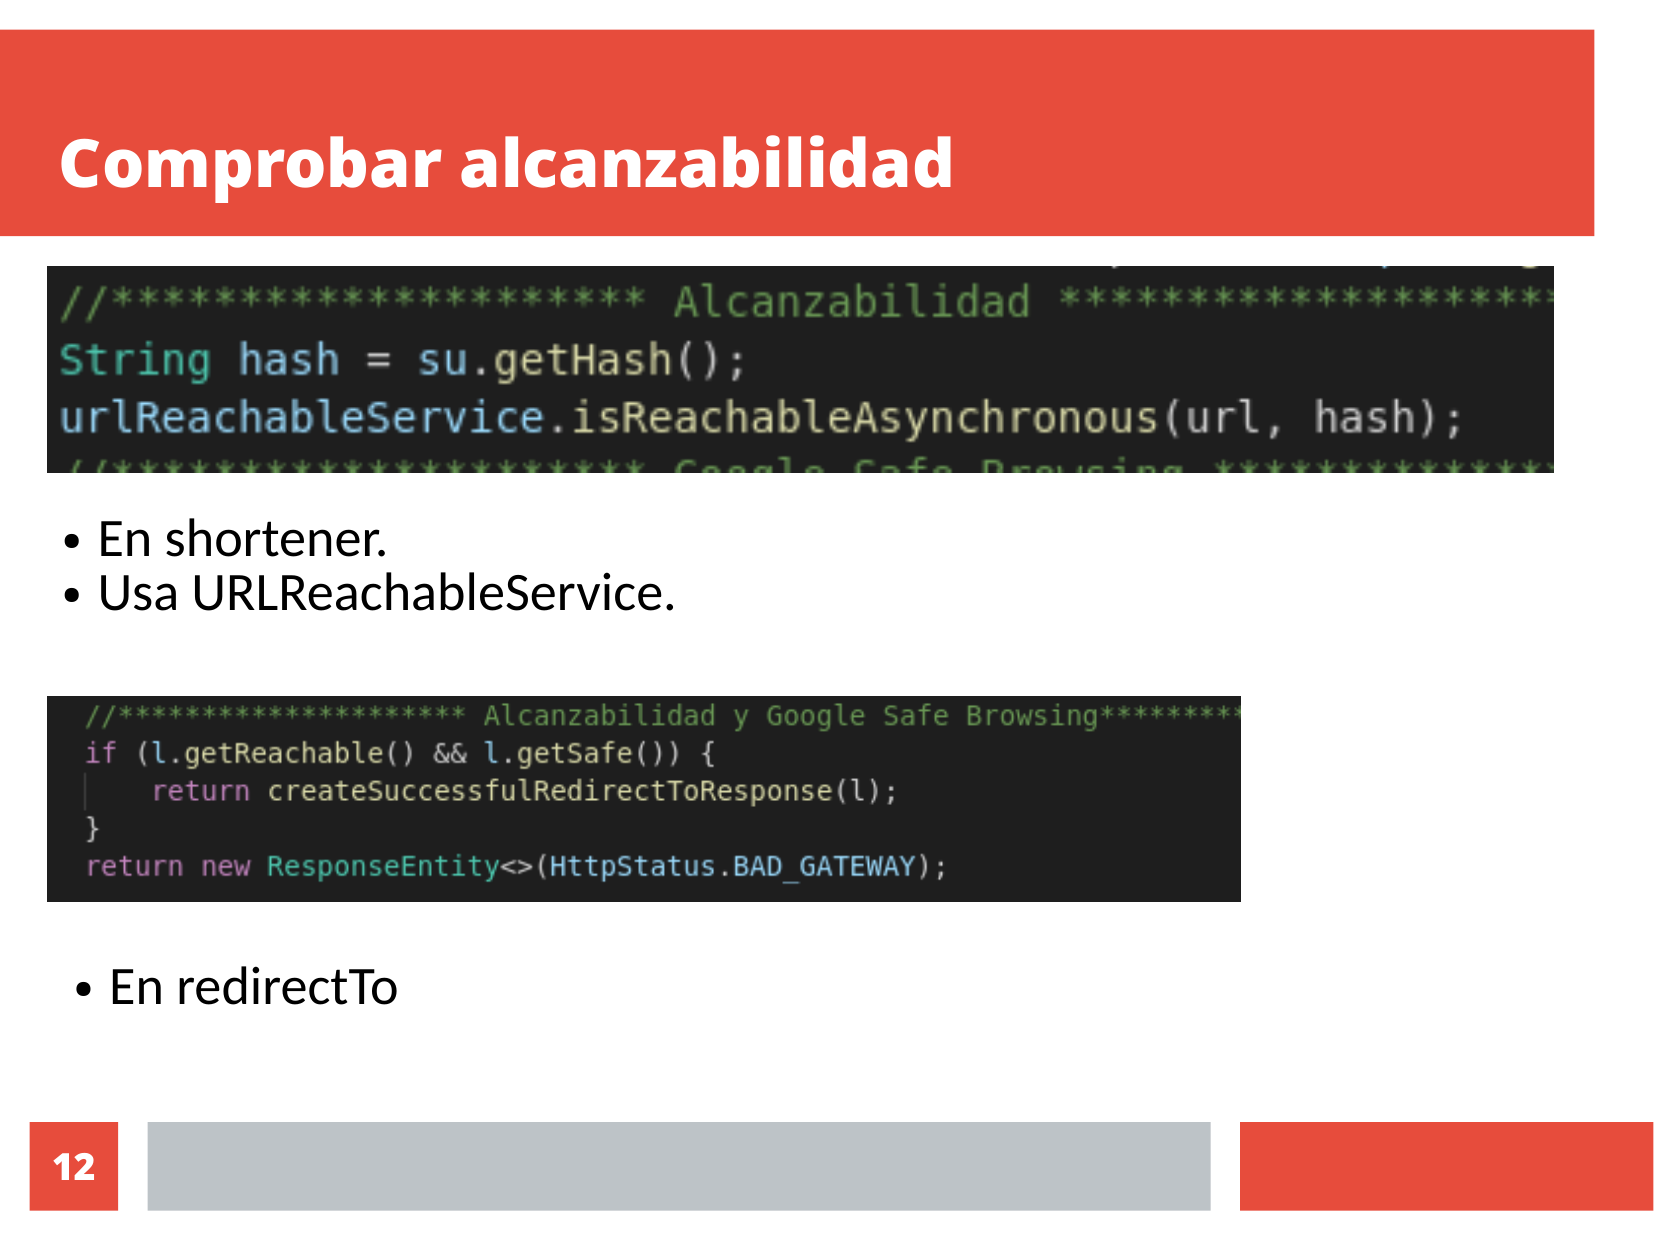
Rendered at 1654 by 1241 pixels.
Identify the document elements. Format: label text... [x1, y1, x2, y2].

text_box En shortener. Usa URLReachableService. [47, 507, 1040, 632]
picture [47, 266, 1554, 473]
title Comprobar alcanzabilidad [59, 59, 1595, 207]
text_box En redirectTo [59, 956, 1382, 1026]
picture [47, 696, 1241, 902]
